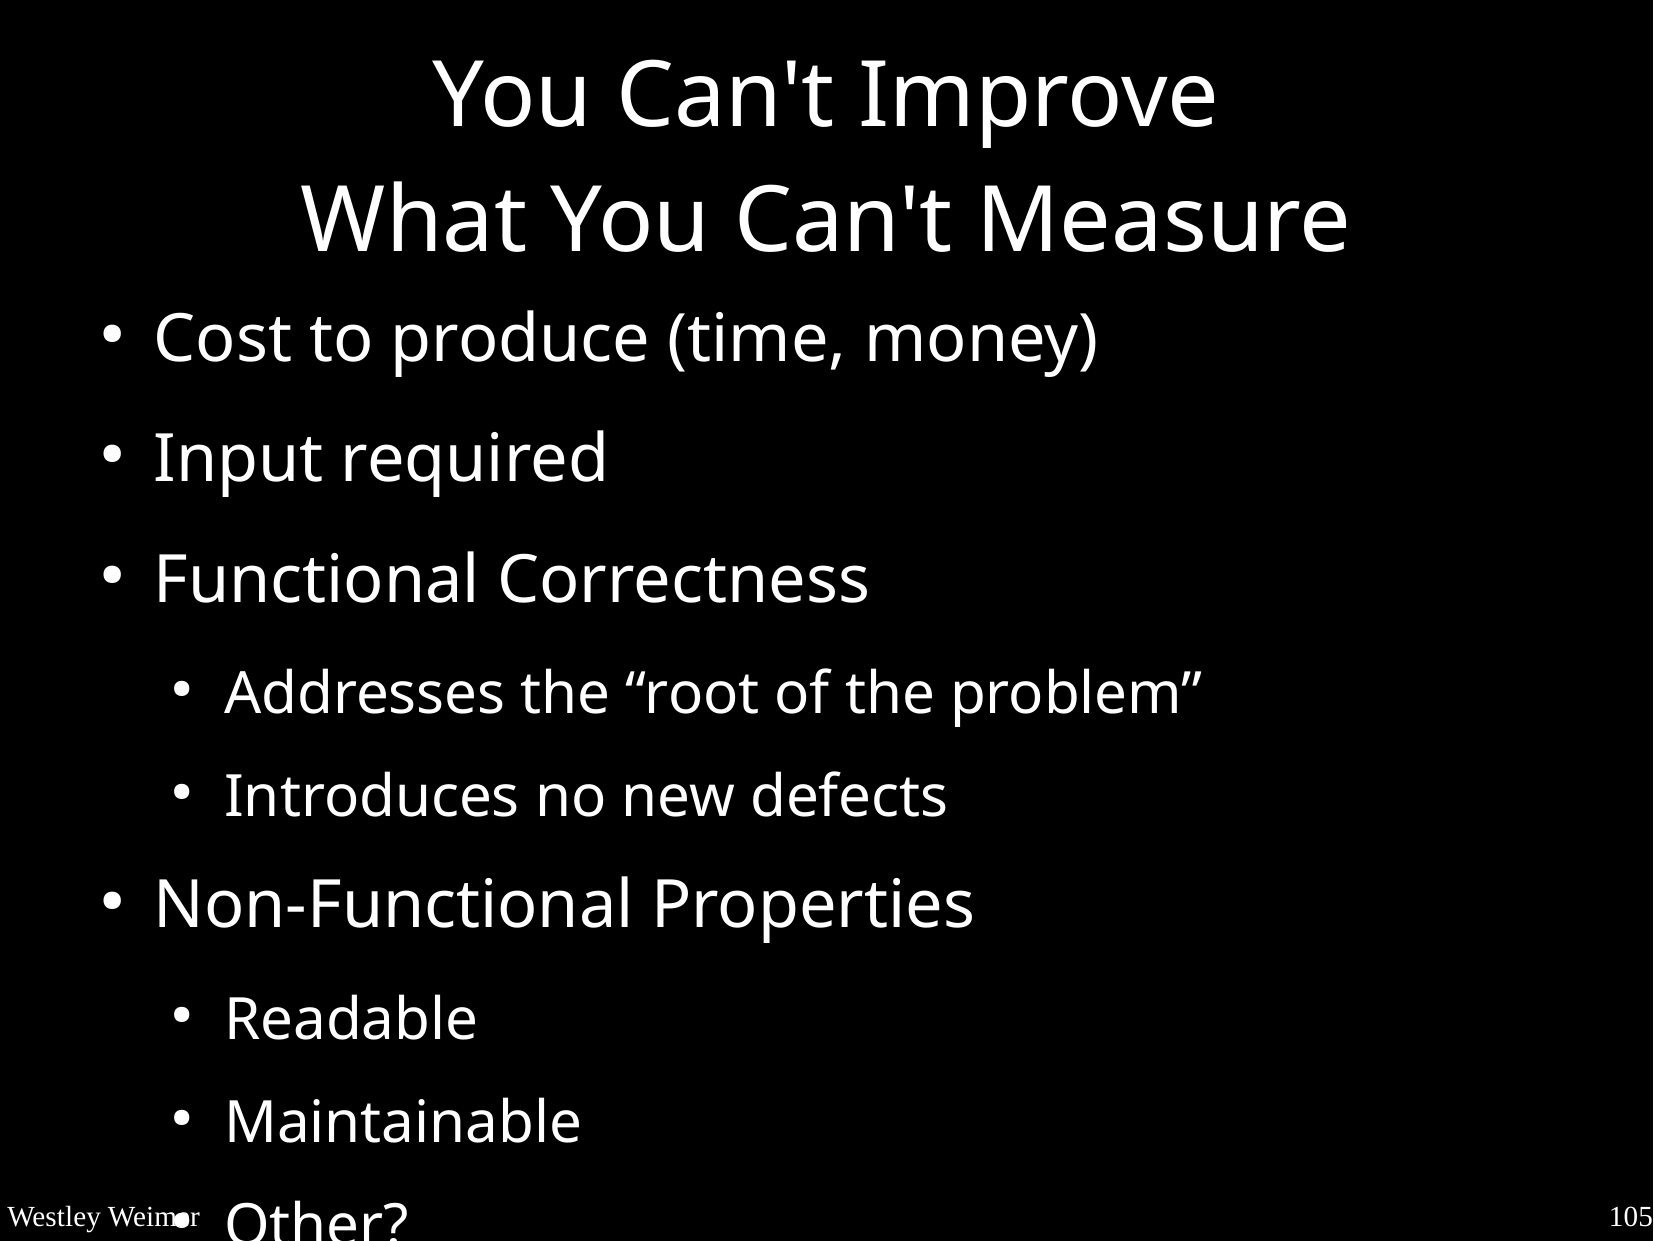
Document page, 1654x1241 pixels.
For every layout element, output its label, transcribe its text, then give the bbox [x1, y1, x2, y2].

list Cost to produce (time, money) Input required Functional Correctness Addresses the “root of the problem” Introduces no new defects Non-Functional Properties Readable Maintainable Other? [82, 290, 1571, 1177]
title You Can't Improve What You Can't Measure [82, 46, 1571, 260]
